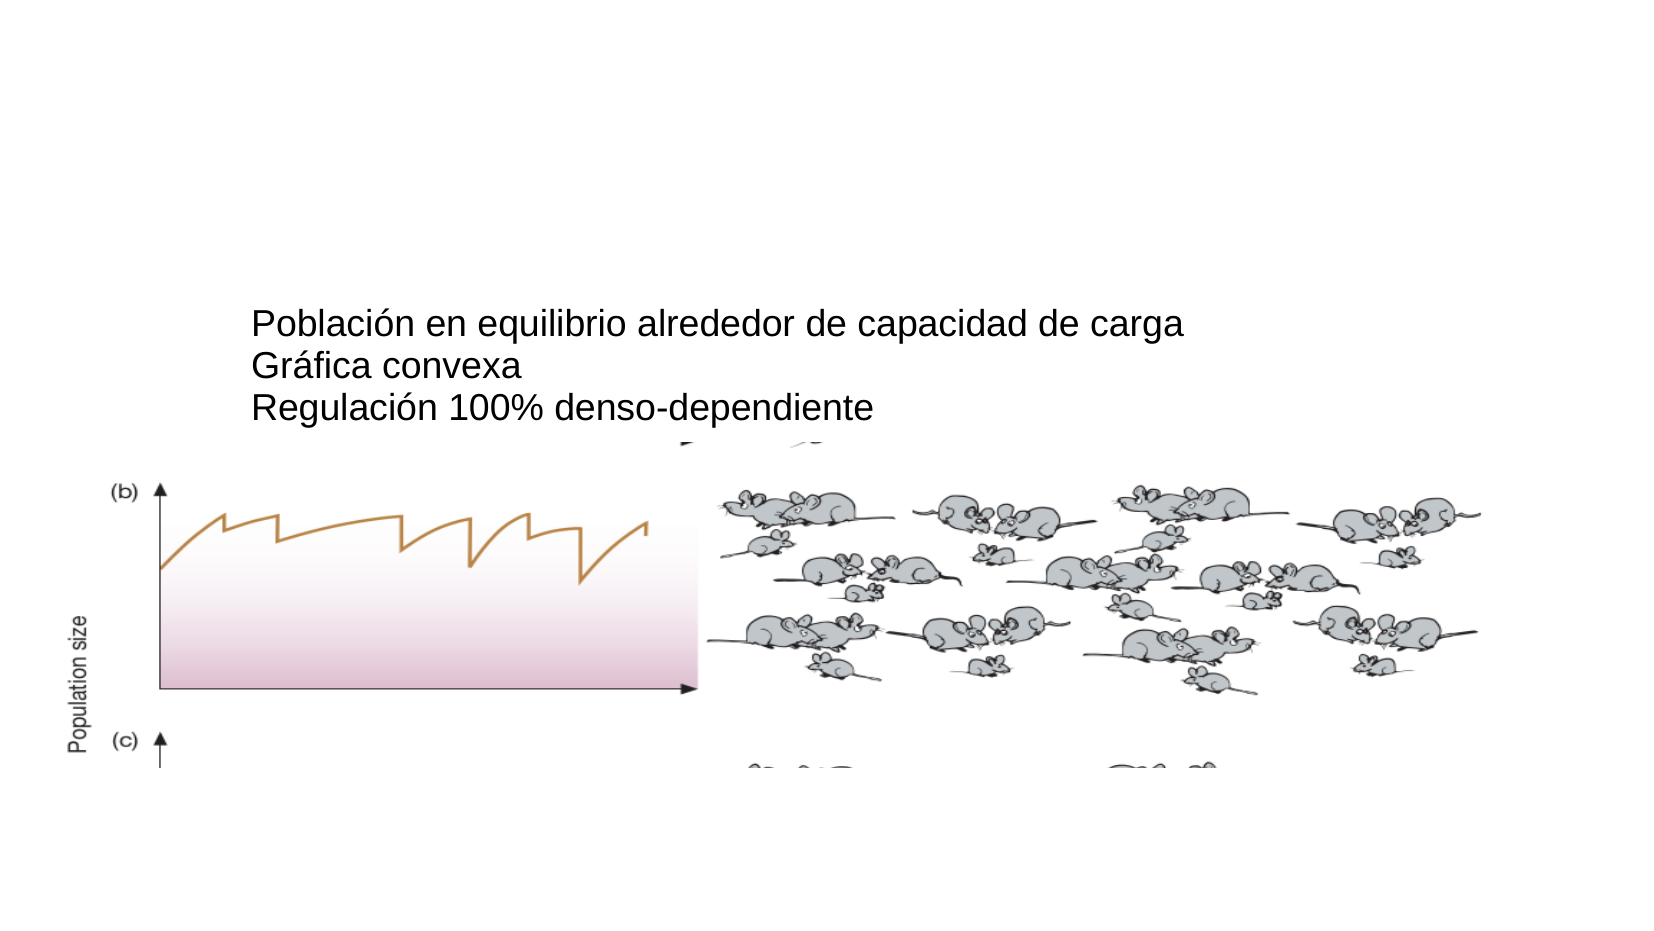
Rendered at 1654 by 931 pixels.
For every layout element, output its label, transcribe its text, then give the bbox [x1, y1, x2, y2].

picture [59, 442, 1613, 768]
text_box Población en equilibrio alrededor de capacidad de carga Gráfica convexa Regulación 100% denso-dependiente [236, 295, 1199, 437]
